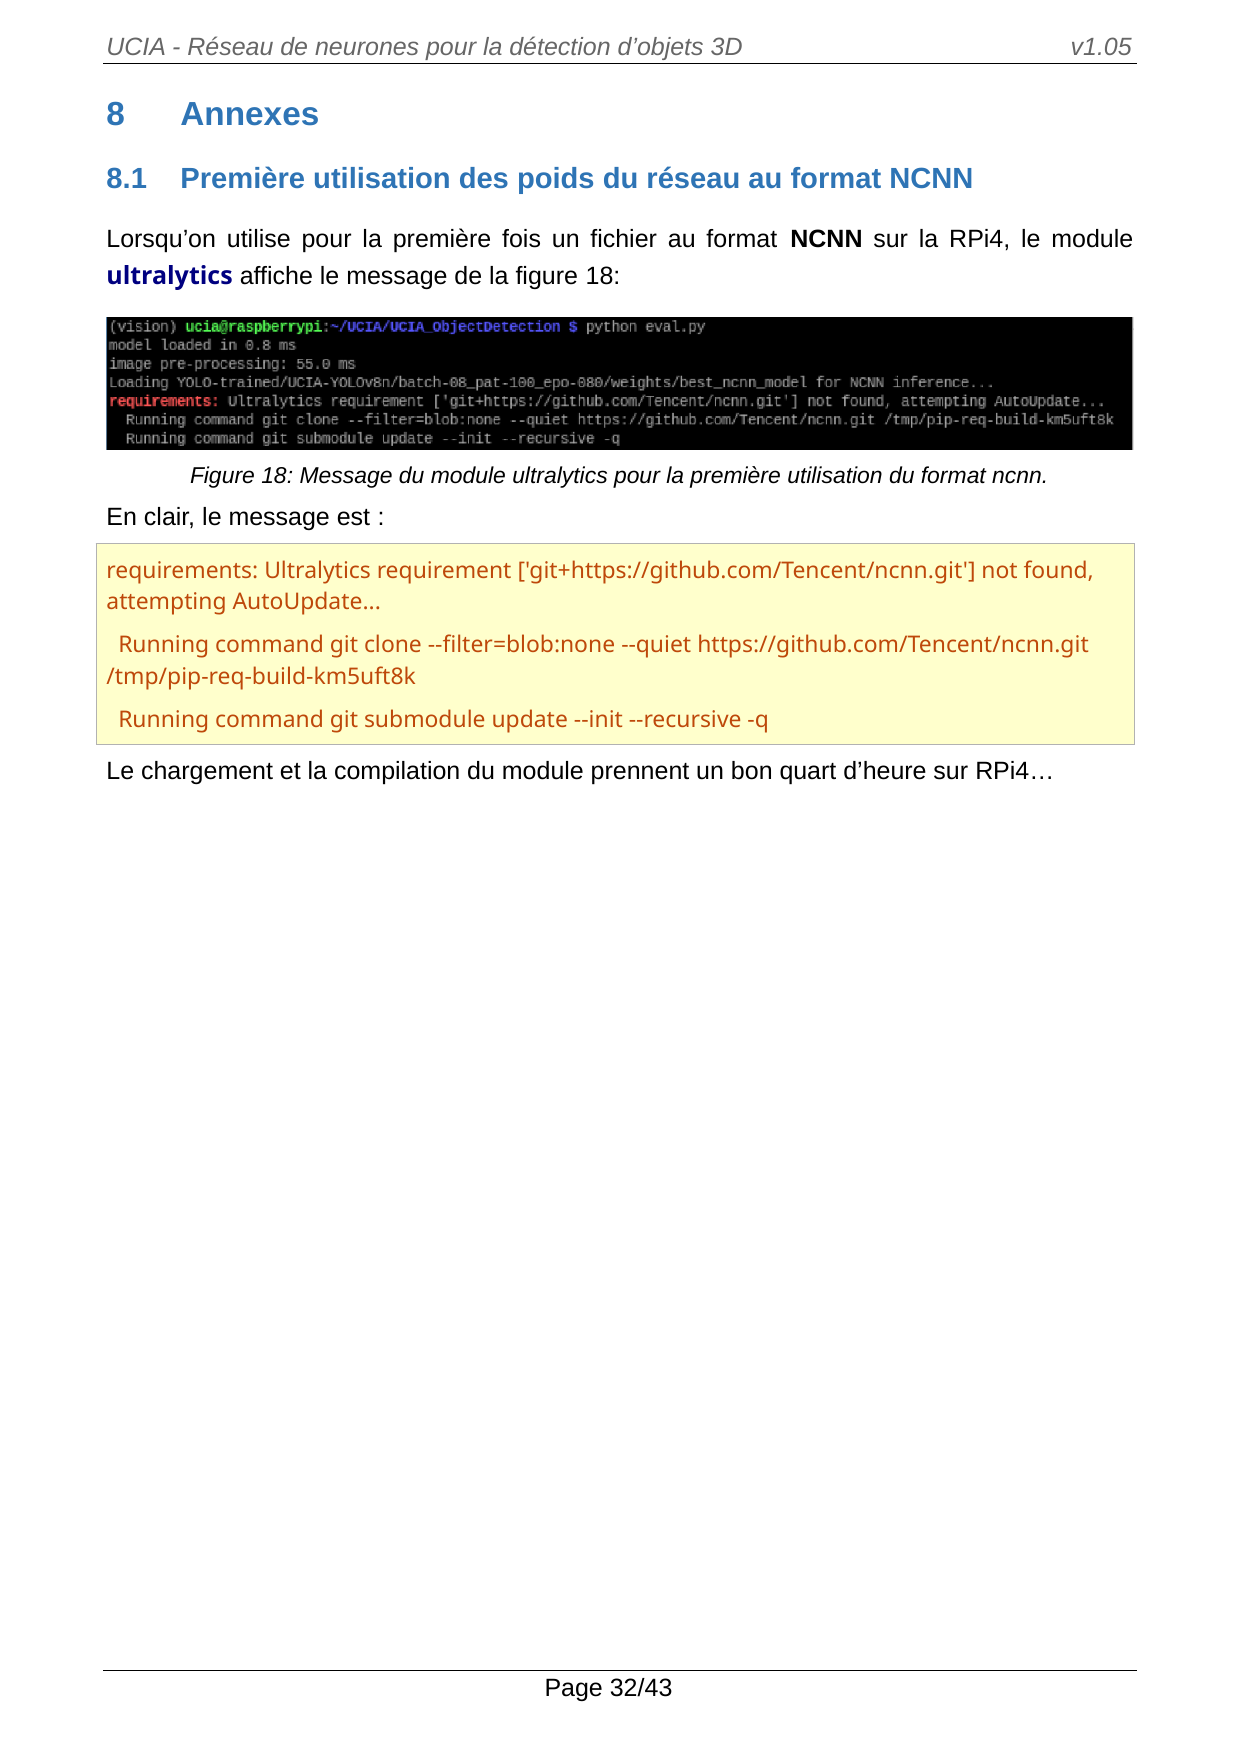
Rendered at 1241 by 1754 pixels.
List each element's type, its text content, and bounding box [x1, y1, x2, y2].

text Figure 18: Message du module ultralytics pour la première utilisation du format ncnn. [106, 450, 1134, 488]
text Lorsqu’on utilise pour la première fois un fichier au format NCNN sur la RPi4, le module ultralytics affiche le message de la figure 18: [106, 224, 1134, 292]
subtitle Première utilisation des poids du réseau au format NCNN [106, 161, 1134, 195]
text Le chargement et la compilation du module prennent un bon quart d’heure sur RPi4… [106, 756, 1134, 785]
text Running command git submodule update --init --recursive -q [97, 692, 1134, 744]
picture [106, 317, 1134, 450]
text En clair, le message est : [106, 501, 1134, 530]
subtitle Annexes [106, 94, 1134, 132]
text Running command git clone --filter=blob:none --quiet https://github.com/Tencent/ncnn.git /tmp/pip-req-build-km5uft8k [97, 618, 1134, 691]
text requirements: Ultralytics requirement ['git+https://github.com/Tencent/ncnn.git'] not found, attempting AutoUpdate... [97, 544, 1134, 617]
